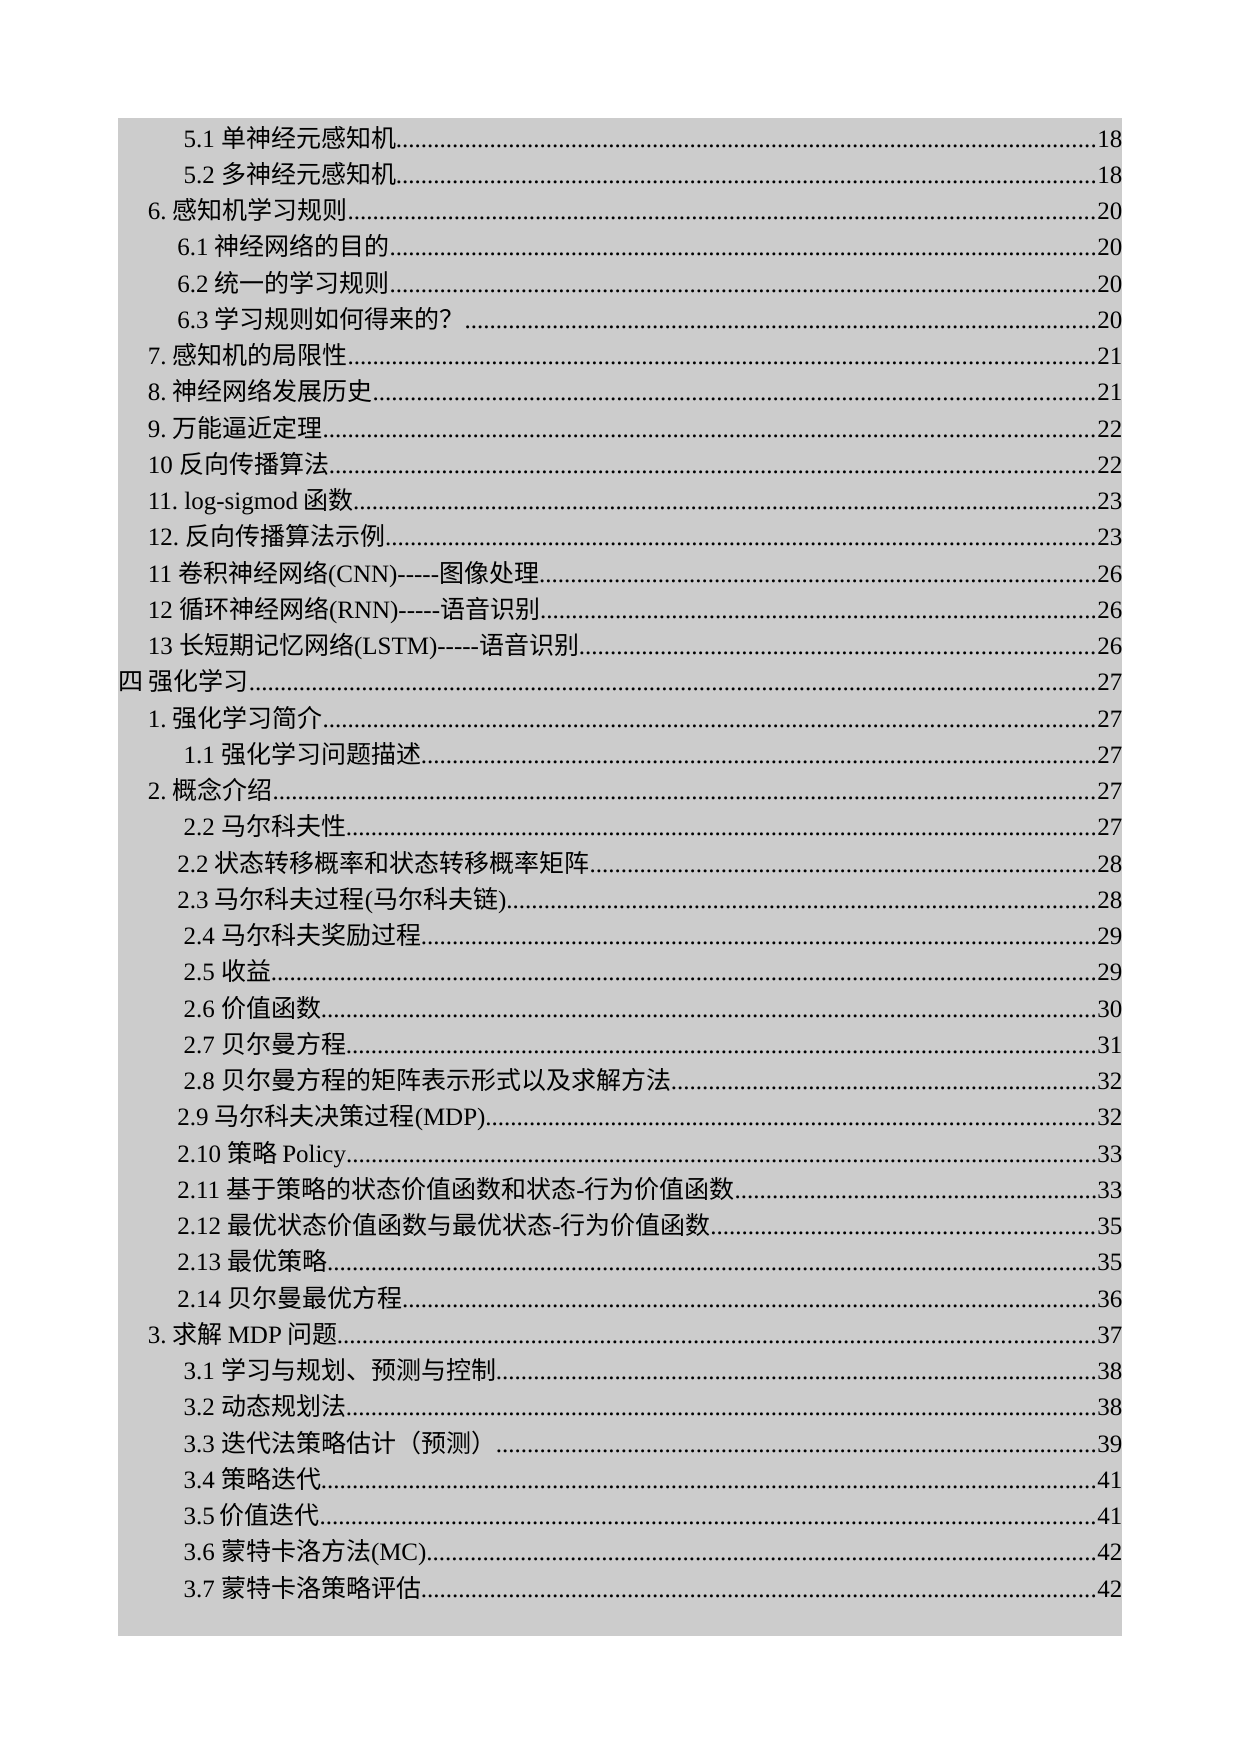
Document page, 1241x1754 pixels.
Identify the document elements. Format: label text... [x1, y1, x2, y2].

text 6.1 神经网络的目的 20 [177, 227, 1122, 263]
text 3.4 策略迭代 41 [177, 1459, 1122, 1496]
text 2.13 最优策略 35 [177, 1242, 1122, 1278]
text 2.4 马尔科夫奖励过程 29 [177, 916, 1122, 952]
text 5.2 多神经元感知机 18 [177, 154, 1122, 191]
text 2.10 策略Policy 33 [177, 1133, 1122, 1169]
text 9. 万能逼近定理 22 [148, 408, 1122, 444]
text 12 循环神经网络(RNN)-----语音识别 26 [148, 589, 1122, 626]
text 6. 感知机学习规则 20 [148, 191, 1122, 227]
text 8. 神经网络发展历史 21 [148, 372, 1122, 408]
text 5.1 单神经元感知机 18 [177, 118, 1122, 154]
text 2.14 贝尔曼最优方程 36 [177, 1278, 1122, 1314]
text 7. 感知机的局限性 21 [148, 336, 1122, 372]
text 3.2 动态规划法 38 [177, 1387, 1122, 1423]
text 3.3 迭代法策略估计（预测） 39 [177, 1423, 1122, 1459]
text 11 卷积神经网络(CNN)-----图像处理 26 [148, 553, 1122, 589]
text 1. 强化学习简介 27 [148, 698, 1122, 734]
text 10 反向传播算法 22 [148, 444, 1122, 481]
text 2.2 状态转移概率和状态转移概率矩阵 28 [177, 843, 1122, 879]
text 2.9 马尔科夫决策过程(MDP) 32 [177, 1097, 1122, 1133]
text 3.1 学习与规划、预测与控制 38 [177, 1351, 1122, 1387]
text 2.11 基于策略的状态价值函数和状态-行为价值函数 33 [177, 1169, 1122, 1206]
text 3.5价值迭代 41 [177, 1496, 1122, 1532]
text 13 长短期记忆网络(LSTM)-----语音识别 26 [148, 626, 1122, 662]
text 2. 概念介绍 27 [148, 771, 1122, 807]
text 2.7 贝尔曼方程 31 [177, 1024, 1122, 1061]
text 6.3 学习规则如何得来的？ 20 [177, 299, 1122, 336]
text 12. 反向传播算法示例 23 [148, 517, 1122, 553]
text 6.2 统一的学习规则 20 [177, 263, 1122, 299]
text 2.12 最优状态价值函数与最优状态-行为价值函数 35 [177, 1206, 1122, 1242]
text 2.3 马尔科夫过程(马尔科夫链) 28 [177, 879, 1122, 916]
text 3. 求解MDP问题 37 [148, 1314, 1122, 1351]
text 3.6 蒙特卡洛方法(MC) 42 [177, 1532, 1122, 1568]
text 11. log-sigmod函数 23 [148, 481, 1122, 517]
text 2.8 贝尔曼方程的矩阵表示形式以及求解方法 32 [177, 1061, 1122, 1097]
text 2.2 马尔科夫性 27 [177, 807, 1122, 843]
text 四 强化学习 27 [118, 662, 1122, 698]
text 2.6 价值函数 30 [177, 988, 1122, 1024]
text 1.1 强化学习问题描述 27 [177, 734, 1122, 771]
text 3.7 蒙特卡洛策略评估 42 [177, 1568, 1122, 1604]
text 2.5 收益 29 [177, 952, 1122, 988]
